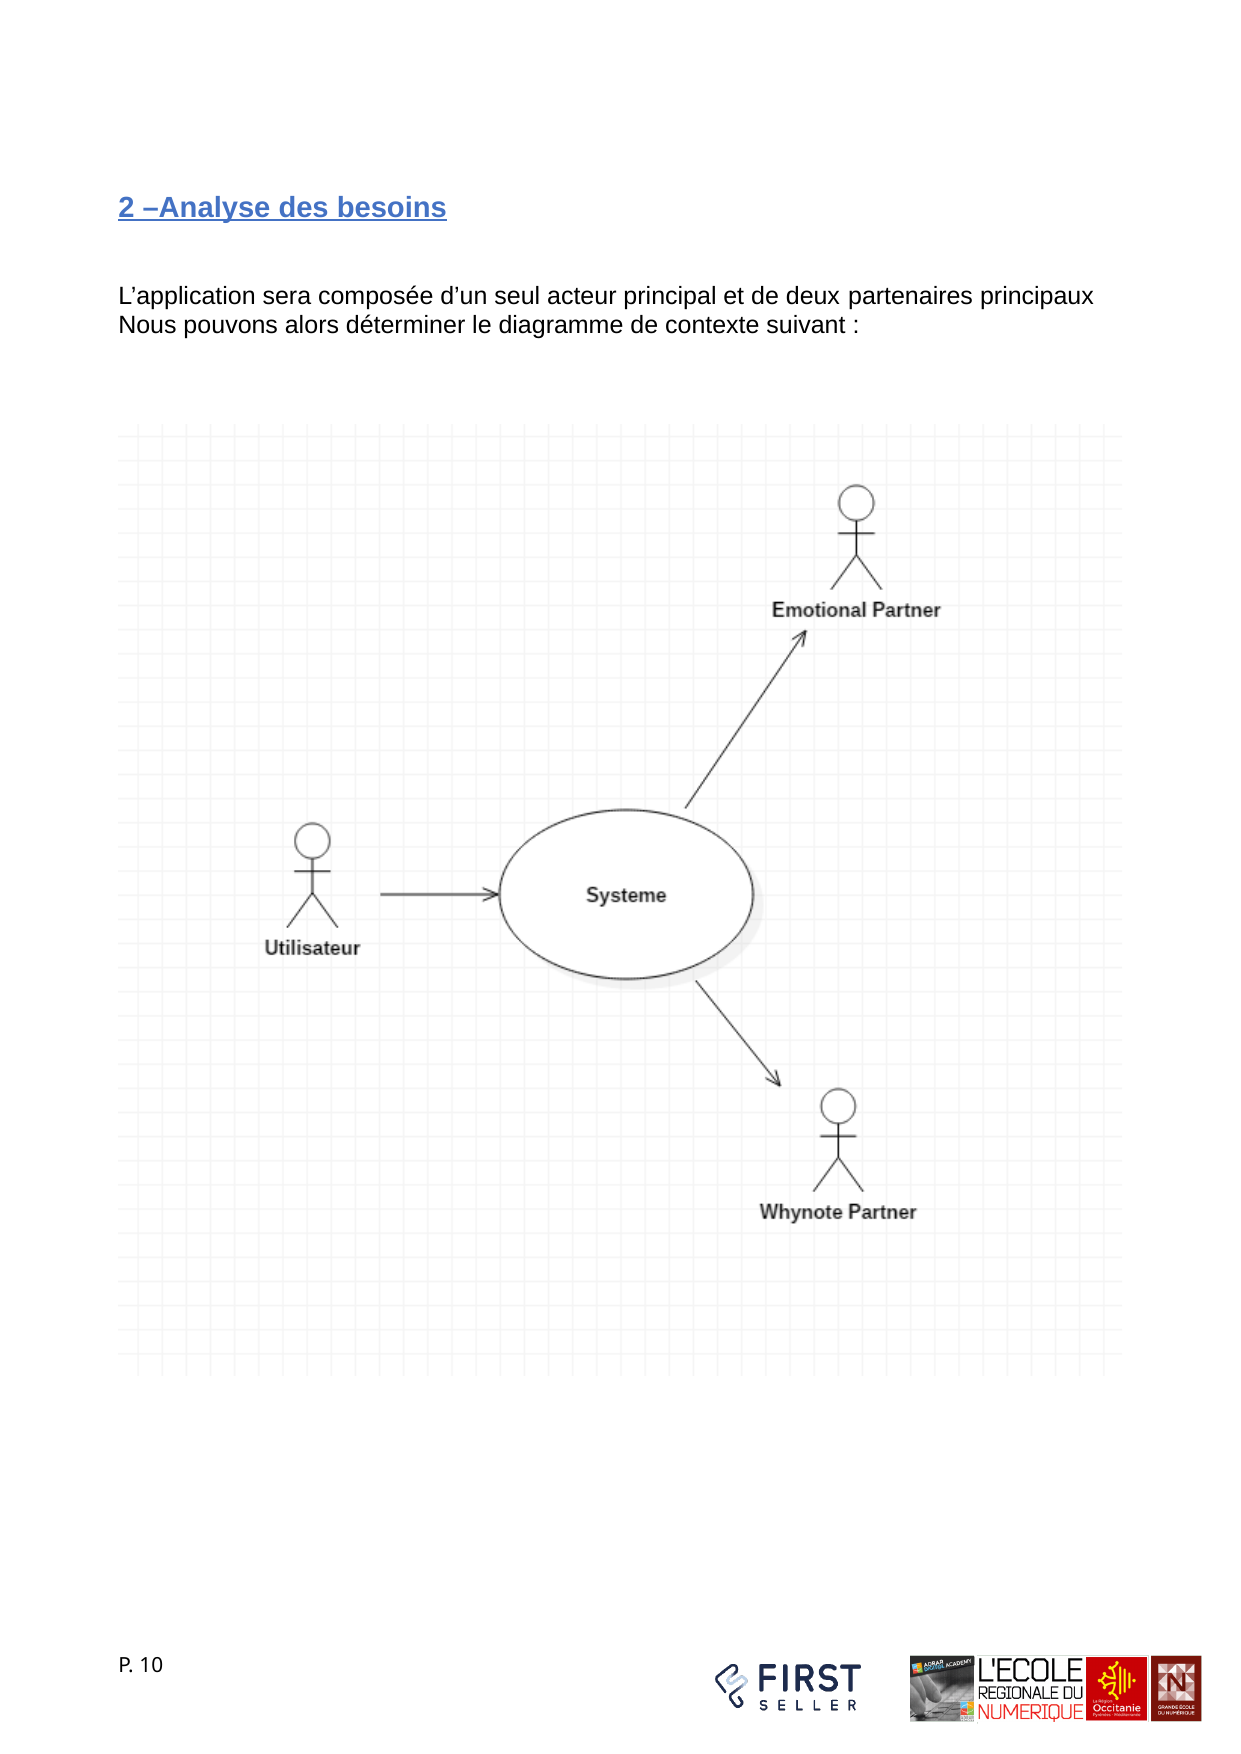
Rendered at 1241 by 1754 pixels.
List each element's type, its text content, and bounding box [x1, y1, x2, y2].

text Nous pouvons alors déterminer le diagramme de contexte suivant : [118, 310, 1122, 338]
subtitle 2 –Analyse des besoins [118, 190, 1122, 223]
text L’application sera composée d’un seul acteur principal et de deux partenaires principaux [118, 281, 1122, 310]
